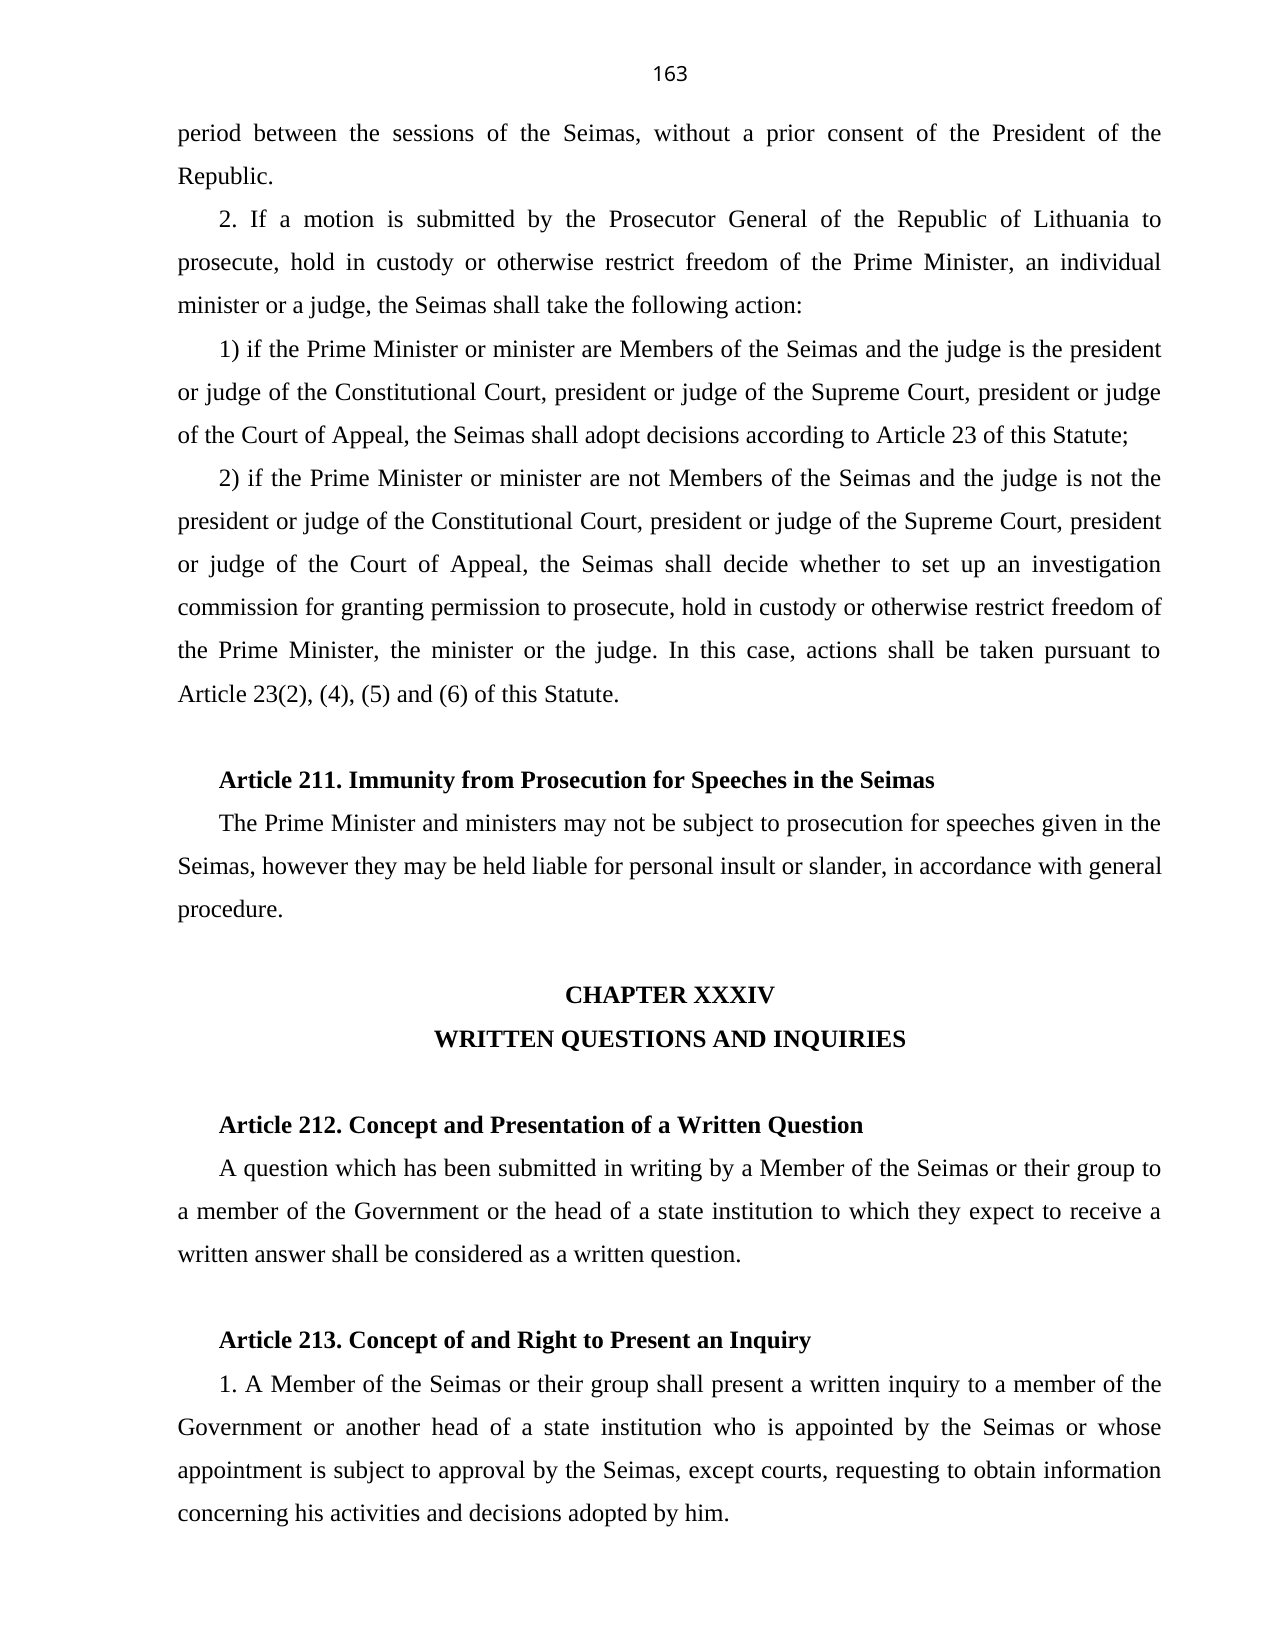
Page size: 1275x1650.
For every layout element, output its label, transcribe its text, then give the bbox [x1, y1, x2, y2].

text Article 213. Concept of and Right to Present an Inquiry [177, 1326, 1163, 1354]
text 1) if the Prime Minister or minister are Members of the Seimas and the judge is the president or judge of the Constitutional Court, president or judge of the Supreme Court, president or judge of the Court of Appeal, the Seimas shall adopt decisions according to Article 23 of this Statute; [177, 334, 1163, 449]
text Article 211. Immunity from Prosecution for Speeches in the Seimas [177, 765, 1163, 794]
text 2) if the Prime Minister or minister are not Members of the Seimas and the judge is not the president or judge of the Constitutional Court, president or judge of the Supreme Court, president or judge of the Court of Appeal, the Seimas shall decide whether to set up an investigation commission for granting permission to prosecute, hold in custody or otherwise restrict freedom of the Prime Minister, the minister or the judge. In this case, actions shall be taken pursuant to Article 23(2), (4), (5) and (6) of this Statute. [177, 463, 1163, 707]
text Chapter XXXIV [177, 981, 1163, 1009]
text WRITTEN QUESTIONS AND INQUIRIES [177, 1024, 1163, 1052]
text Article 212. Concept and Presentation of a Written Question [177, 1110, 1163, 1139]
text period between the sessions of the Seimas, without a prior consent of the President of the Republic. [177, 118, 1163, 190]
text 2. If a motion is submitted by the Prosecutor General of the Republic of Lithuania to prosecute, hold in custody or otherwise restrict freedom of the Prime Minister, an individual minister or a judge, the Seimas shall take the following action: [177, 204, 1163, 319]
text 1. A Member of the Seimas or their group shall present a written inquiry to a member of the Government or another head of a state institution who is appointed by the Seimas or whose appointment is subject to approval by the Seimas, except courts, requesting to obtain information concerning his activities and decisions adopted by him. [177, 1369, 1163, 1527]
text The Prime Minister and ministers may not be subject to prosecution for speeches given in the Seimas, however they may be held liable for personal insult or slander, in accordance with general procedure. [177, 808, 1163, 923]
text A question which has been submitted in writing by a Member of the Seimas or their group to a member of the Government or the head of a state institution to which they expect to receive a written answer shall be considered as a written question. [177, 1153, 1163, 1268]
